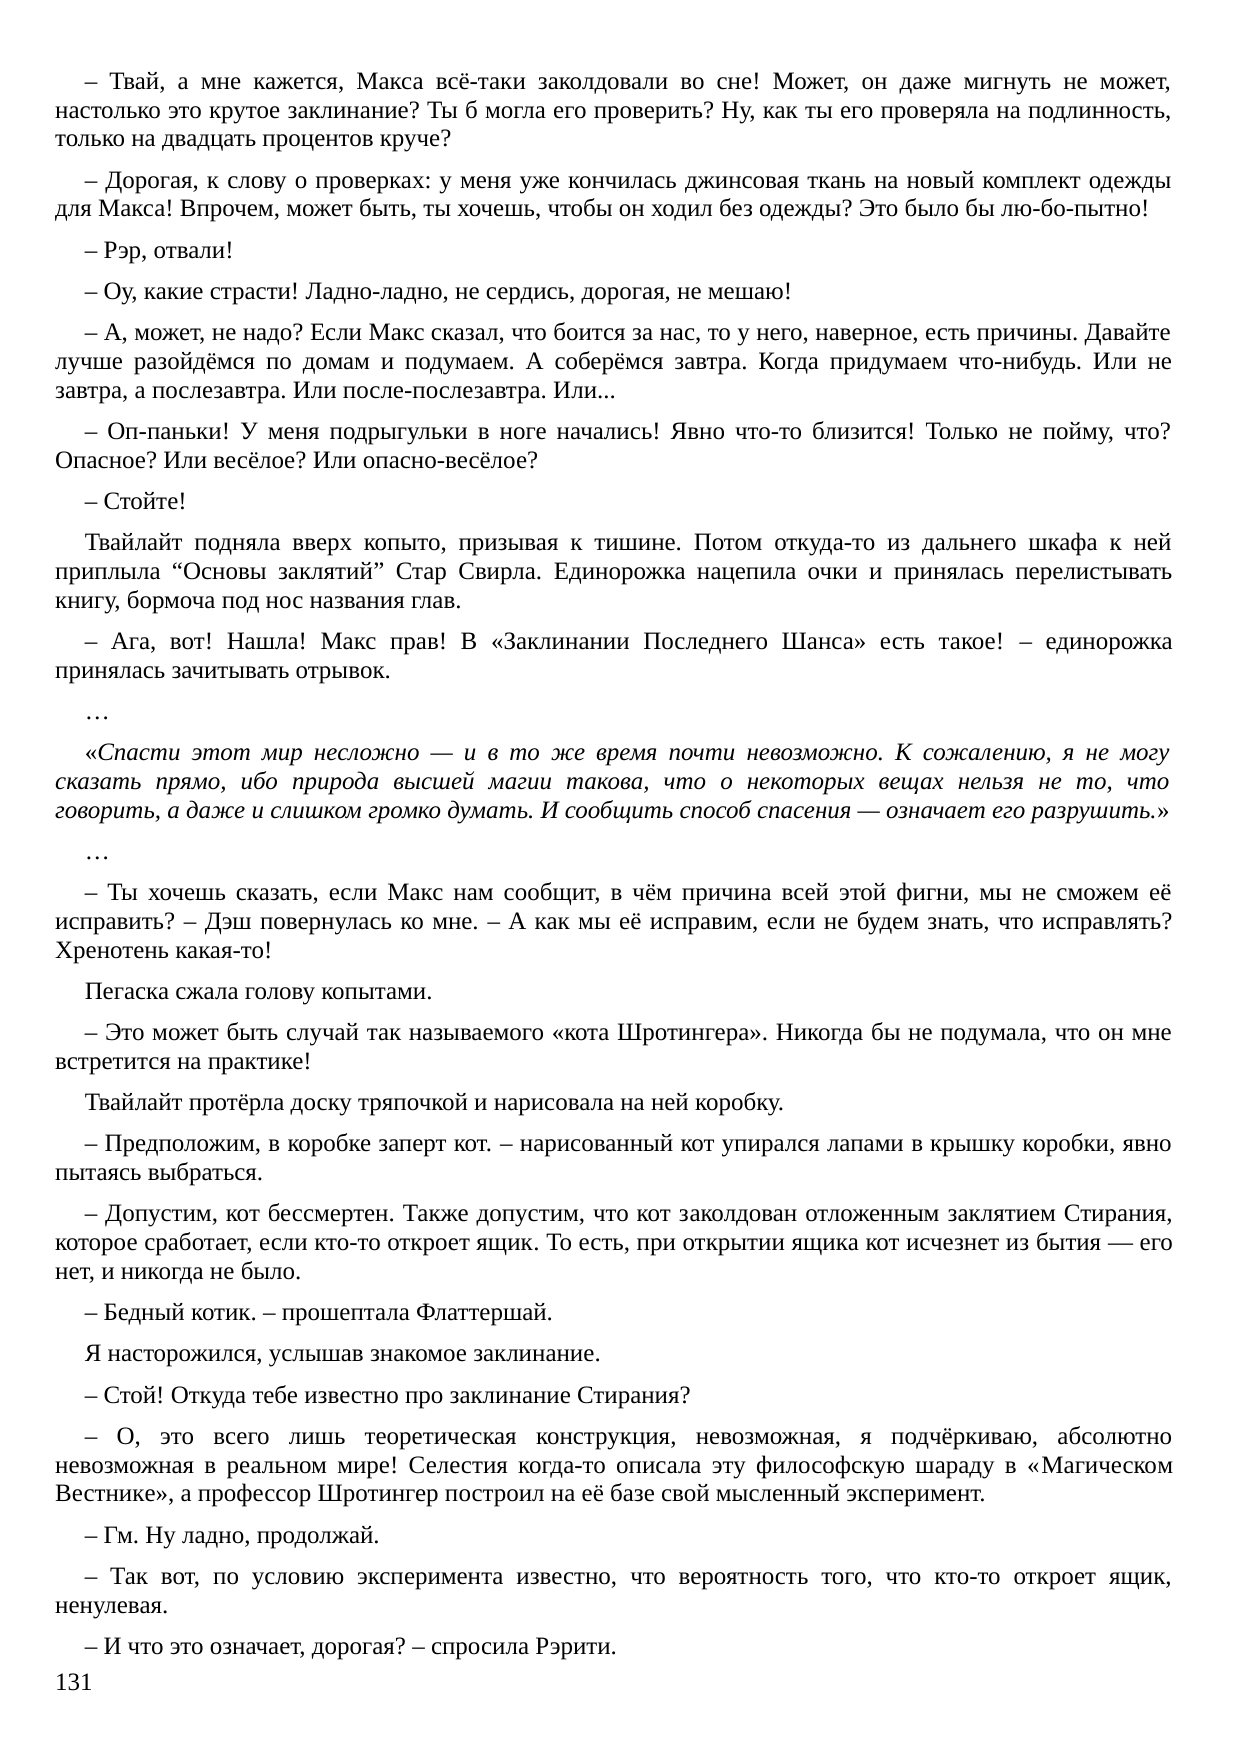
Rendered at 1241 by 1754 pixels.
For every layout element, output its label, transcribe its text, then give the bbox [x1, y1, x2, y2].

text – Твай, а мне кажется, Макса всё-таки заколдовали во сне! Может, он даже мигнуть не может, настолько это крутое заклинание? Ты б могла его проверить? Ну, как ты его проверяла на подлинность, только на двадцать процентов круче? [55, 66, 1173, 152]
text – Так вот, по условию эксперимента известно, что вероятность того, что кто-то откроет ящик, ненулевая. [55, 1561, 1173, 1618]
text – Дорогая, к слову о проверках: у меня уже кончилась джинсовая ткань на новый комплект одежды для Макса! Впрочем, может быть, ты хочешь, чтобы он ходил без одежды? Это было бы лю-бо-пытно! [55, 165, 1173, 222]
text – Допустим, кот бессмертен. Также допустим, что кот заколдован отложенным заклятием Стирания, которое сработает, если кто-то откроет ящик. То есть, при открытии ящика кот исчезнет из бытия — его нет, и никогда не было. [55, 1198, 1173, 1285]
text – Бедный котик. – прошептала Флаттершай. [55, 1297, 1173, 1326]
text – Ага, вот! Нашла! Макс прав! В «Заклинании Последнего Шанса» есть такое! – единорожка принялась зачитывать отрывок. [55, 626, 1173, 683]
text – Оу, какие страсти! Ладно-ладно, не сердись, дорогая, не мешаю! [55, 276, 1173, 305]
text – А, может, не надо? Если Макс сказал, что боится за нас, то у него, наверное, есть причины. Давайте лучше разойдёмся по домам и подумаем. А соберёмся завтра. Когда придумаем что-нибудь. Или не завтра, а послезавтра. Или после-послезавтра. Или... [55, 317, 1173, 403]
text – Стой! Откуда тебе известно про заклинание Стирания? [55, 1380, 1173, 1408]
text Пегаска сжала голову копытами. [55, 976, 1173, 1005]
text «Спасти этот мир несложно — и в то же время почти невозможно. К сожалению, я не могу сказать прямо, ибо природа высшей магии такова, что о некоторых вещах нельзя не то, что говорить, а даже и слишком громко думать. И сообщить способ спасения — означает его разрушить.» [55, 737, 1173, 823]
text … [55, 836, 1173, 865]
text Твайлайт протёрла доску тряпочкой и нарисовала на ней коробку. [55, 1087, 1173, 1116]
text … [55, 696, 1173, 725]
text Я насторожился, услышав знакомое заклинание. [55, 1338, 1173, 1367]
text – Стойте! [55, 486, 1173, 515]
text – И что это означает, дорогая? – спросила Рэрити. [55, 1631, 1173, 1660]
text – Оп-паньки! У меня подрыгульки в ноге начались! Явно что-то близится! Только не пойму, что? Опасное? Или весёлое? Или опасно-весёлое? [55, 416, 1173, 473]
text – Предположим, в коробке заперт кот. – нарисованный кот упирался лапами в крышку коробки, явно пытаясь выбраться. [55, 1128, 1173, 1186]
text – О, это всего лишь теоретическая конструкция, невозможная, я подчёркиваю, абсолютно невозможная в реальном мире! Селестия когда-то описала эту философскую шараду в «Магическом Вестнике», а профессор Шротингер построил на её базе свой мысленный эксперимент. [55, 1421, 1173, 1507]
text – Гм. Ну ладно, продолжай. [55, 1520, 1173, 1548]
text – Ты хочешь сказать, если Макс нам сообщит, в чём причина всей этой фигни, мы не сможем её исправить? – Дэш повернулась ко мне. – А как мы её исправим, если не будем знать, что исправлять? Хренотень какая-то! [55, 877, 1173, 963]
text – Рэр, отвали! [55, 235, 1173, 263]
text – Это может быть случай так называемого «кота Шротингера». Никогда бы не подумала, что он мне встретится на практике! [55, 1017, 1173, 1075]
text Твайлайт подняла вверх копыто, призывая к тишине. Потом откуда-то из дальнего шкафа к ней приплыла “Основы заклятий” Стар Свирла. Единорожка нацепила очки и принялась перелистывать книгу, бормоча под нос названия глав. [55, 527, 1173, 613]
